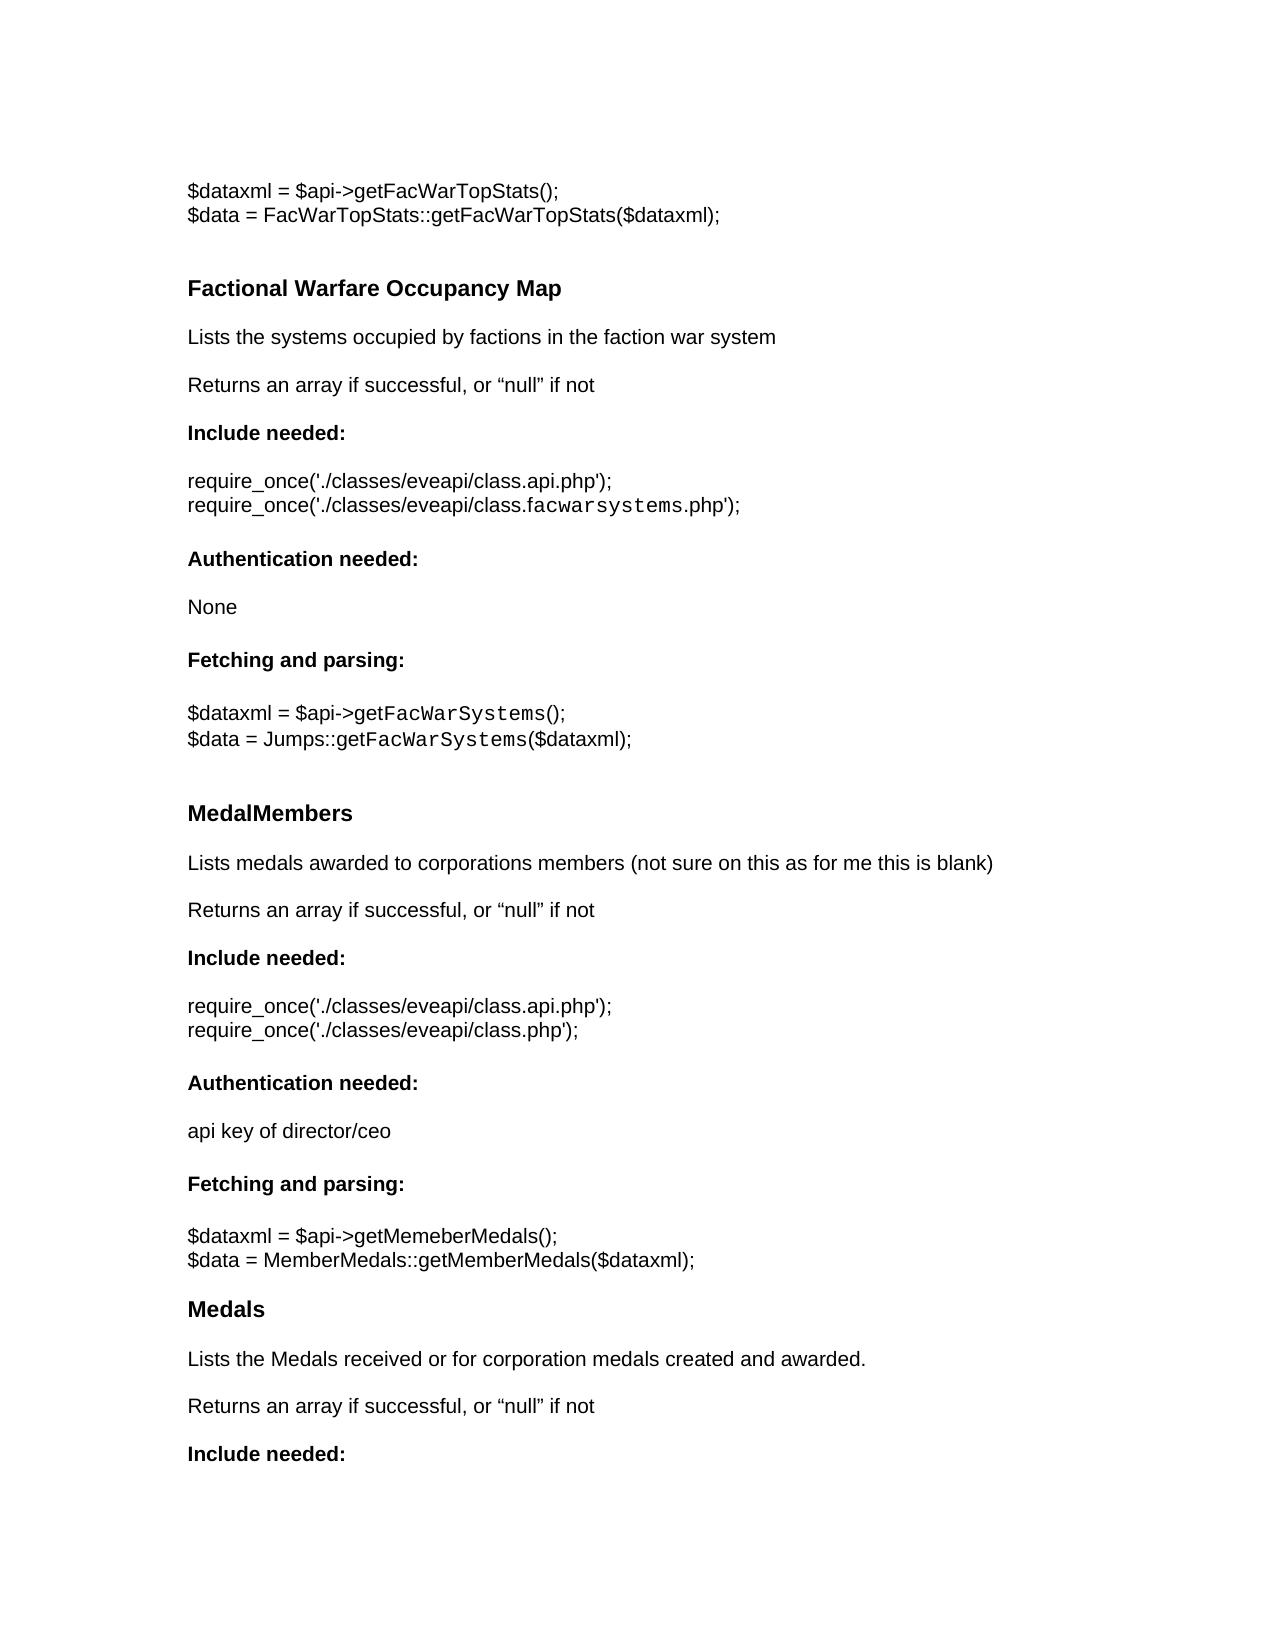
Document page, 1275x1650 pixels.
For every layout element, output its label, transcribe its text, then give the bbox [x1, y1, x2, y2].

text None [187, 595, 1087, 619]
text require_once('./classes/eveapi/class.api.php'); [187, 469, 1087, 493]
text Fetching and parsing: [187, 648, 1087, 672]
text Include needed: [187, 1442, 1087, 1466]
text Fetching and parsing: [187, 1171, 1087, 1195]
text $data = FacWarTopStats::getFacWarTopStats($dataxml); [187, 203, 1087, 227]
text require_once('./classes/eveapi/class.facwarsystems.php'); [187, 493, 1087, 518]
text Include needed: [187, 421, 1087, 445]
text Include needed: [187, 946, 1087, 970]
text require_once('./classes/eveapi/class.php'); [187, 1018, 1087, 1042]
text Factional Warfare Occupancy Map [187, 274, 1087, 301]
text Returns an array if successful, or “null” if not [187, 898, 1087, 922]
text Medals [187, 1296, 1087, 1322]
text $data = MemberMedals::getMemberMedals($dataxml); [187, 1248, 1087, 1272]
text $data = Jumps::getFacWarSystems($dataxml); [187, 726, 1087, 752]
text $dataxml = $api->getMemeberMedals(); [187, 1224, 1087, 1248]
text Authentication needed: [187, 1071, 1087, 1095]
text Returns an array if successful, or “null” if not [187, 373, 1087, 397]
text Lists medals awarded to corporations members (not sure on this as for me this is blank) [187, 850, 1087, 874]
text Lists the Medals received or for corporation medals created and awarded. [187, 1346, 1087, 1370]
text MedalMembers [187, 800, 1087, 826]
text $dataxml = $api->getFacWarSystems(); [187, 701, 1087, 726]
text Returns an array if successful, or “null” if not [187, 1394, 1087, 1418]
text api key of director/ceo [187, 1119, 1087, 1143]
text Authentication needed: [187, 547, 1087, 571]
text $dataxml = $api->getFacWarTopStats(); [187, 179, 1087, 203]
text require_once('./classes/eveapi/class.api.php'); [187, 994, 1087, 1018]
text Lists the systems occupied by factions in the faction war system [187, 325, 1087, 349]
